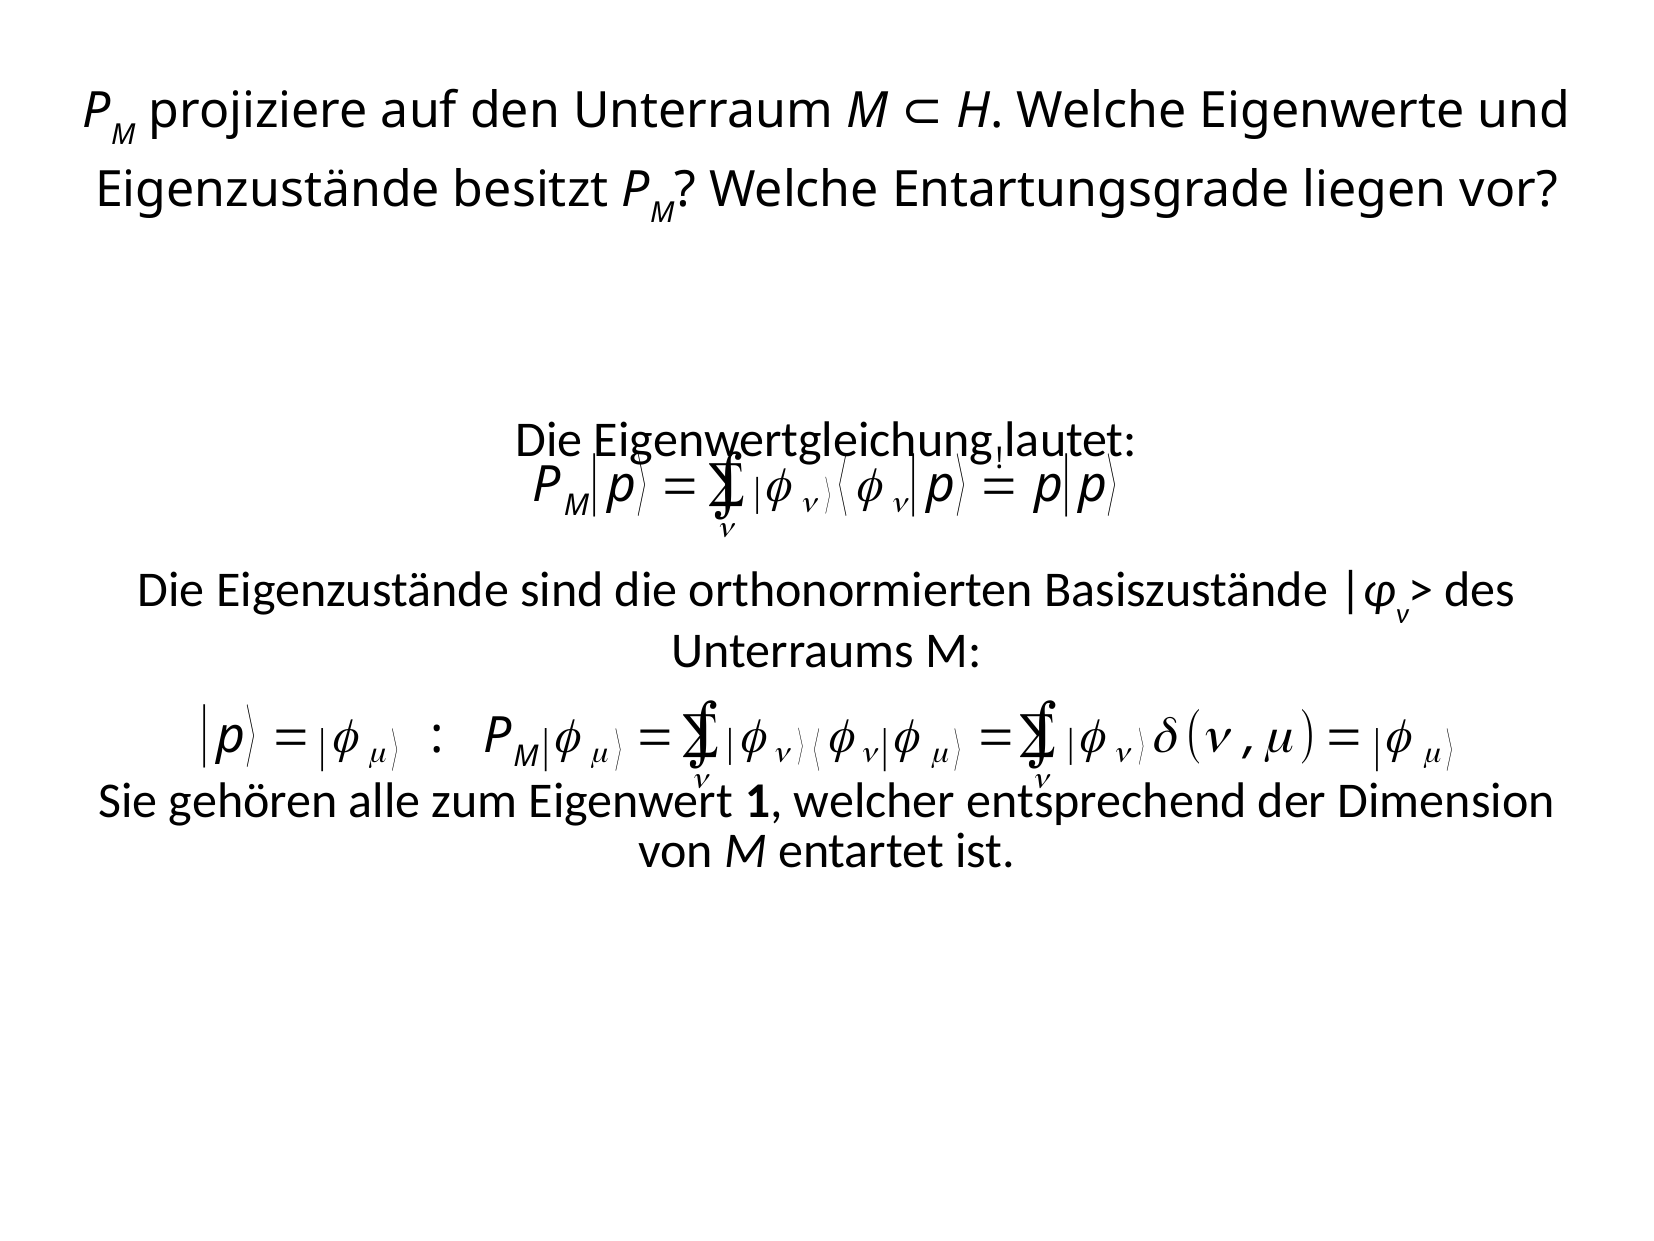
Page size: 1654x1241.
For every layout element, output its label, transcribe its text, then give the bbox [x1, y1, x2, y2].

title PM projiziere auf den Unterraum M ⊂ H. Welche Eigenwerte und Eigenzustände besitzt PM? Welche Entartungsgrade liegen vor? [82, 49, 1571, 257]
chart [526, 440, 1127, 540]
subtitle Die Eigenwertgleichung lautet: Die Eigenzustände sind die orthonormierten Basiszustände |φν> des Unterraums M: Sie gehören alle zum Eigenwert 1, welcher entsprechend der Dimension von M entartet ist. [82, 290, 1571, 1010]
chart [191, 698, 1462, 791]
